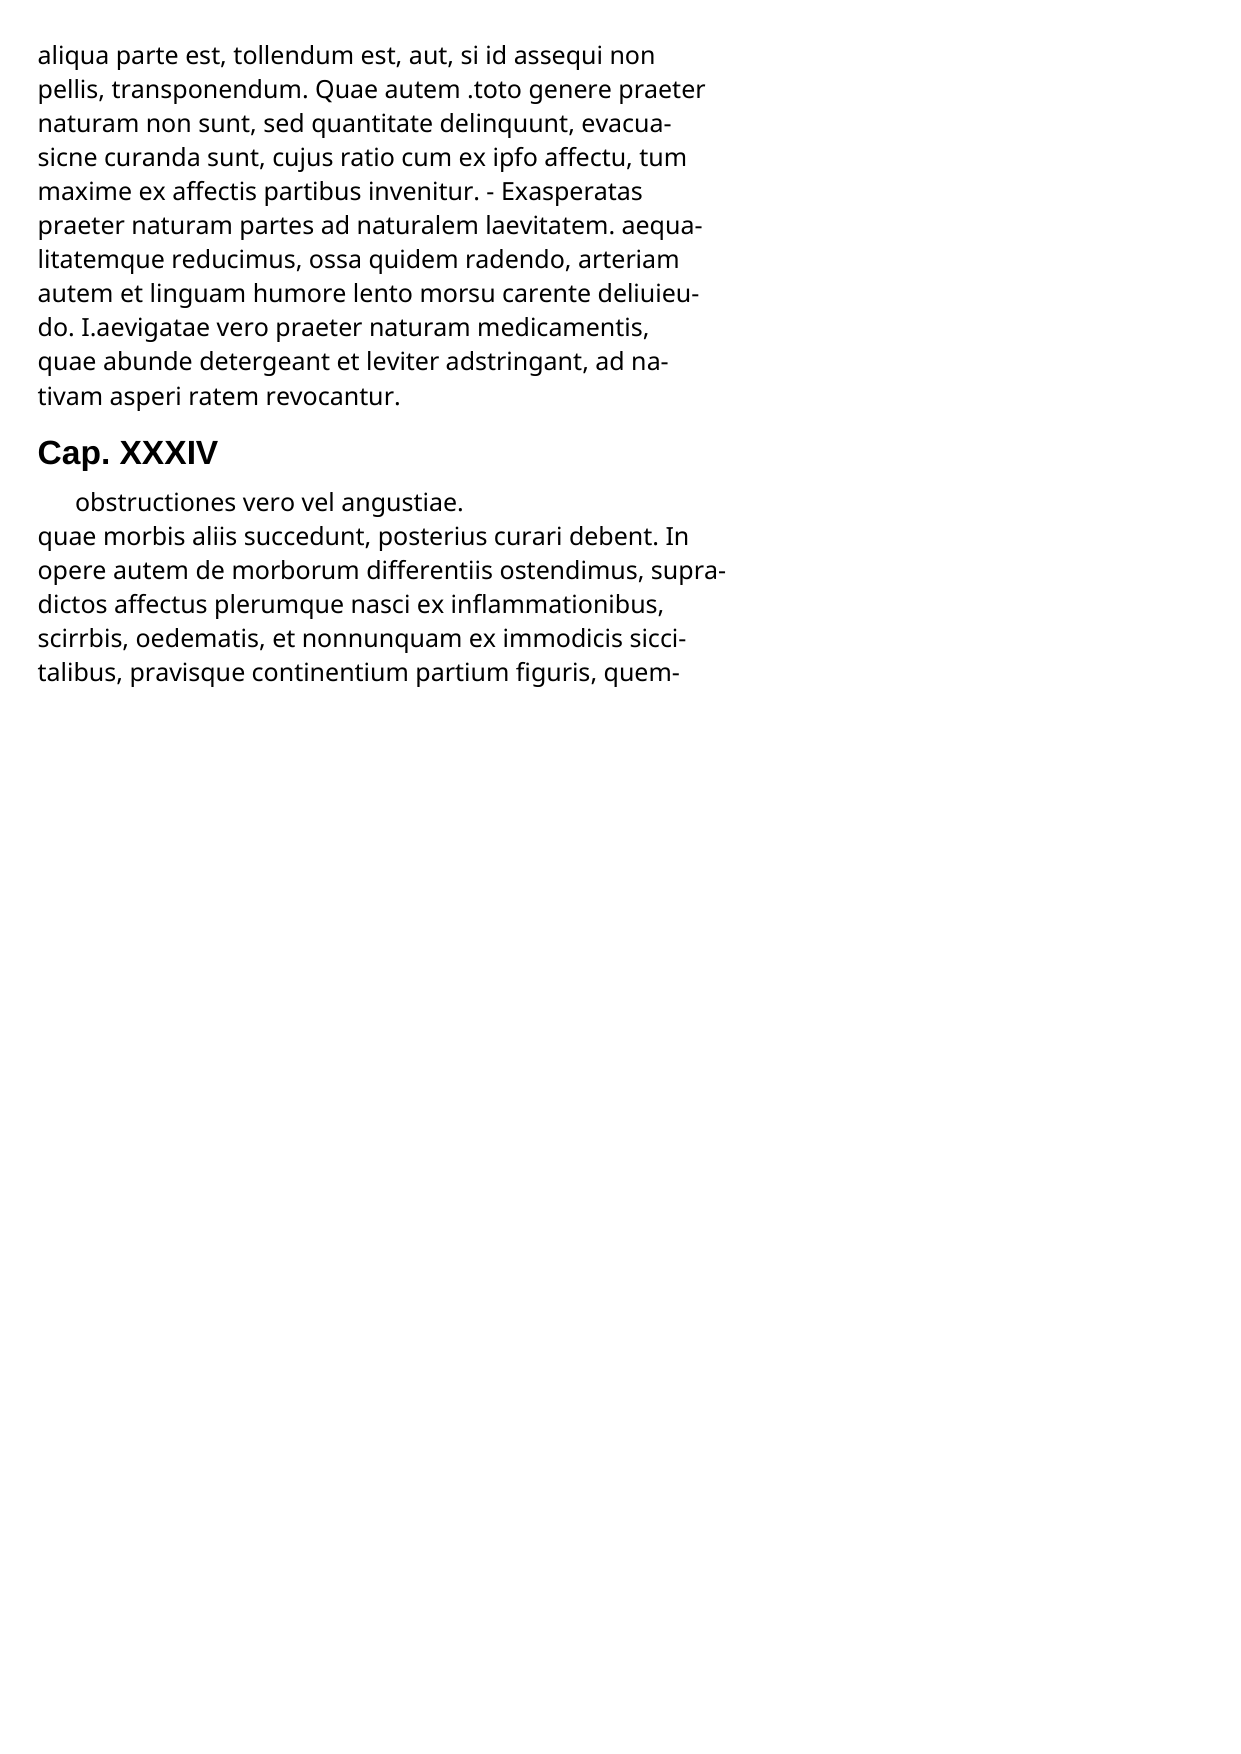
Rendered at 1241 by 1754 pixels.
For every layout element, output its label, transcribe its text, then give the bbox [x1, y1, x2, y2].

text aliqua parte est, tollendum est, aut, si id assequi non pellis, transponendum. Quae autem .toto genere praeter naturam non sunt, sed quantitate delinquunt, evacua- sicne curanda sunt, cujus ratio cum ex ipfo affectu, tum maxime ex affectis partibus invenitur. - Exasperatas praeter naturam partes ad naturalem laevitatem. aequa- litatemque reducimus, ossa quidem radendo, arteriam autem et linguam humore lento morsu carente deliuieu- do. I.aevigatae vero praeter naturam medicamentis, quae abunde detergeant et leviter adstringant, ad na- tivam asperi ratem revocantur. [37, 37, 1203, 412]
text obstructiones vero vel angustiae. quae morbis aliis succedunt, posterius curari debent. In opere autem de morborum differentiis ostendimus, supra- dictos affectus plerumque nasci ex inflammationibus, scirrbis, oedematis, et nonnunquam ex immodicis sicci- talibus, pravisque continentium partium figuris, quem- [37, 484, 1203, 688]
subtitle Cap. XXXIV [37, 433, 1203, 472]
